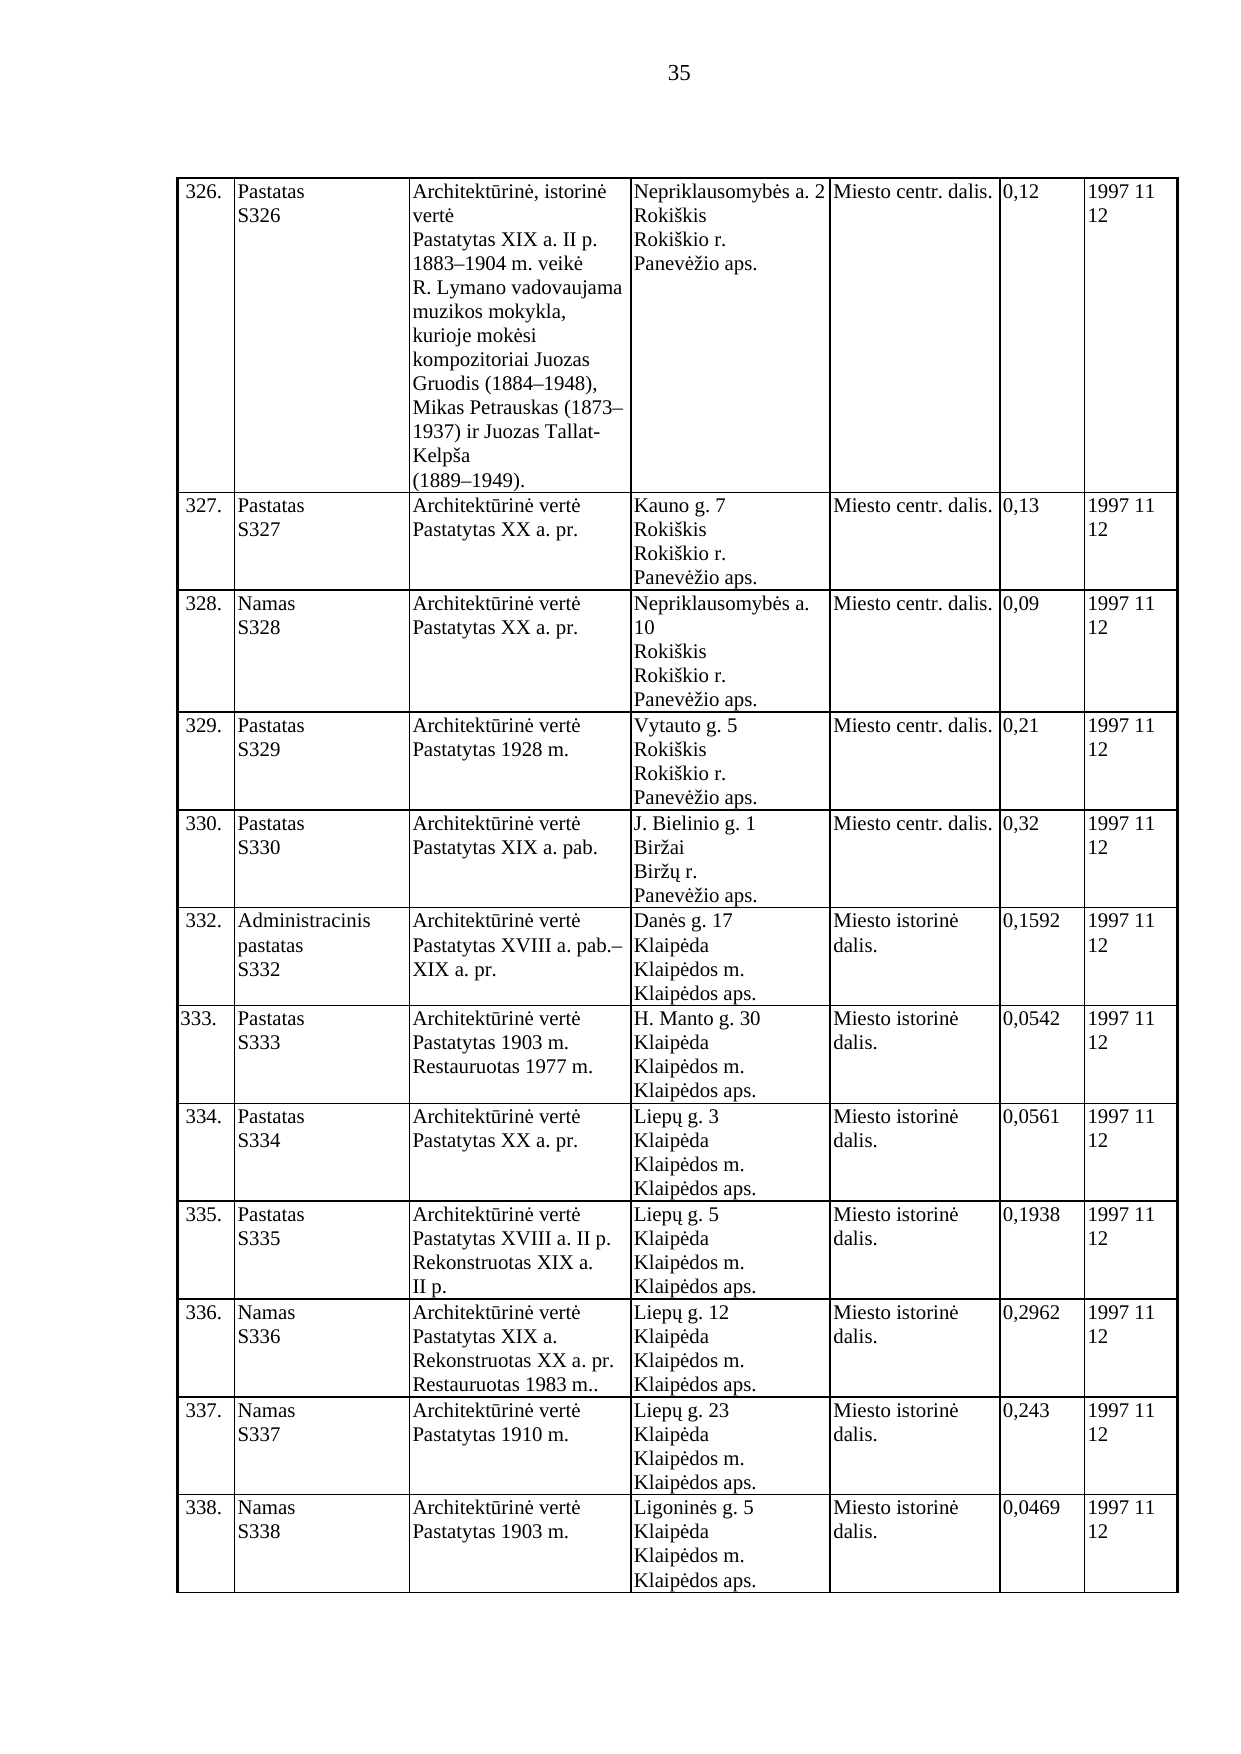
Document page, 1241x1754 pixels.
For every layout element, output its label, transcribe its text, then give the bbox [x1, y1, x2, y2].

table_cell Miesto istorinė dalis. [831, 908, 999, 1005]
table_cell 1997 11 12 [1085, 1006, 1176, 1102]
table_cell Architektūrinė, istorinė vertė Pastatytas XIX a. II p. 1883–1904 m. veikė R. Lymano vadovaujama muzikos mokykla, kurioje mokėsi kompozitoriai Juozas Gruodis (1884–1948), Mikas Petrauskas (1873–1937) ir Juozas Tallat-Kelpša (1889–1949). [410, 179, 630, 492]
table_cell 1997 11 12 [1085, 591, 1176, 711]
table_cell 1997 11 12 [1085, 1104, 1176, 1200]
table_cell Pastatas S329 [235, 713, 409, 809]
table_cell Namas S336 [235, 1300, 409, 1396]
table_cell Miesto centr. dalis. [831, 591, 999, 711]
table_cell Miesto centr. dalis. [831, 713, 999, 809]
table_cell 0,13 [1001, 493, 1084, 589]
table_cell 0,12 [1001, 179, 1084, 492]
table_cell 0,0561 [1001, 1104, 1084, 1200]
table_cell Liepų g. 12 Klaipėda Klaipėdos m. Klaipėdos aps. [632, 1300, 829, 1396]
table_cell Miesto istorinė dalis. [831, 1202, 999, 1298]
table_cell Namas S328 [235, 591, 409, 711]
table_cell Architektūrinė vertė Pastatytas XX a. pr. [410, 1104, 630, 1200]
table_cell Architektūrinė vertė Pastatytas 1903 m. Restauruotas 1977 m. [410, 1006, 630, 1102]
table_cell Namas S338 [235, 1495, 409, 1592]
table_cell 336. [179, 1300, 234, 1396]
table_cell Miesto istorinė dalis. [831, 1398, 999, 1494]
table_cell J. Bielinio g. 1 Biržai Biržų r. Panevėžio aps. [632, 811, 829, 907]
table_cell Pastatas S327 [235, 493, 409, 589]
table_cell Miesto istorinė dalis. [831, 1006, 999, 1102]
table_cell 0,243 [1001, 1398, 1084, 1494]
table_cell Pastatas S330 [235, 811, 409, 907]
table_cell Architektūrinė vertė Pastatytas XX a. pr. [410, 591, 630, 711]
table_cell 0,2962 [1001, 1300, 1084, 1396]
table_cell Liepų g. 3 Klaipėda Klaipėdos m. Klaipėdos aps. [632, 1104, 829, 1200]
table_cell [1179, 1200, 1184, 1298]
table_cell 338. [179, 1495, 234, 1592]
table_cell Liepų g. 5 Klaipėda Klaipėdos m. Klaipėdos aps. [632, 1202, 829, 1298]
table_cell 334. [179, 1104, 234, 1200]
table_cell Architektūrinė vertė Pastatytas XVIII a. II p. Rekonstruotas XIX a. II p. [410, 1202, 630, 1298]
table_cell 0,1938 [1001, 1202, 1084, 1298]
table_cell 328. [179, 591, 234, 711]
table_cell 329. [179, 713, 234, 809]
table_cell 327. [179, 493, 234, 589]
table_cell 330. [179, 811, 234, 907]
table_cell Namas S337 [235, 1398, 409, 1494]
table_cell [1179, 492, 1184, 589]
table_cell 1997 11 12 [1085, 1300, 1176, 1396]
table_cell [1179, 1005, 1184, 1102]
table_cell Pastatas S335 [235, 1202, 409, 1298]
table_cell Architektūrinė vertė Pastatytas 1910 m. [410, 1398, 630, 1494]
table_cell Ligoninės g. 5 Klaipėda Klaipėdos m. Klaipėdos aps. [632, 1495, 829, 1592]
table_cell Miesto centr. dalis. [831, 179, 999, 492]
table_cell 0,1592 [1001, 908, 1084, 1005]
table_cell Pastatas S326 [235, 179, 409, 492]
table_cell Architektūrinė vertė Pastatytas XVIII a. pab.–XIX a. pr. [410, 908, 630, 1005]
table_cell 0,0542 [1001, 1006, 1084, 1102]
table_cell [1179, 1396, 1184, 1494]
table_cell 1997 11 12 [1085, 811, 1176, 907]
table_cell 1997 11 12 [1085, 908, 1176, 1005]
table_cell 1997 11 12 [1085, 493, 1176, 589]
table_cell [1179, 809, 1184, 907]
table_cell H. Manto g. 30 Klaipėda Klaipėdos m. Klaipėdos aps. [632, 1006, 829, 1102]
table_cell 333. [179, 1006, 234, 1102]
table_cell [1179, 589, 1184, 711]
table_cell 335. [179, 1202, 234, 1298]
table_cell 1997 11 12 [1085, 179, 1176, 492]
table_cell Vytauto g. 5 Rokiškis Rokiškio r. Panevėžio aps. [632, 713, 829, 809]
table_cell 0,21 [1001, 713, 1084, 809]
table_cell Pastatas S334 [235, 1104, 409, 1200]
table_cell 0,09 [1001, 591, 1084, 711]
table_cell Miesto istorinė dalis. [831, 1300, 999, 1396]
table_cell 1997 11 12 [1085, 1398, 1176, 1494]
table_cell Architektūrinė vertė Pastatytas 1903 m. [410, 1495, 630, 1592]
table_cell [1179, 1298, 1184, 1396]
table_cell Miesto centr. dalis. [831, 493, 999, 589]
table_cell Nepriklausomybės a. 2 Rokiškis Rokiškio r. Panevėžio aps. [632, 179, 829, 492]
table_cell Miesto istorinė dalis. [831, 1104, 999, 1200]
table_cell 337. [179, 1398, 234, 1494]
table_cell Miesto centr. dalis. [831, 811, 999, 907]
table_cell Danės g. 17 Klaipėda Klaipėdos m. Klaipėdos aps. [632, 908, 829, 1005]
table_cell [1179, 1103, 1184, 1200]
table_cell Pastatas S333 [235, 1006, 409, 1102]
table_cell Liepų g. 23 Klaipėda Klaipėdos m. Klaipėdos aps. [632, 1398, 829, 1494]
table_cell Administracinis pastatas S332 [235, 908, 409, 1005]
table_cell [1179, 1494, 1184, 1592]
table_cell 1997 11 12 [1085, 1495, 1176, 1592]
table_cell 332. [179, 908, 234, 1005]
table_cell 1997 11 12 [1085, 713, 1176, 809]
table_cell 0,0469 [1001, 1495, 1084, 1592]
table_cell Architektūrinė vertė Pastatytas XIX a. pab. [410, 811, 630, 907]
table_cell [1179, 711, 1184, 809]
table_cell Kauno g. 7 Rokiškis Rokiškio r. Panevėžio aps. [632, 493, 829, 589]
table_cell Miesto istorinė dalis. [831, 1495, 999, 1592]
table_cell 0,32 [1001, 811, 1084, 907]
table_cell 1997 11 12 [1085, 1202, 1176, 1298]
table_cell 326. [179, 179, 234, 492]
table_cell Architektūrinė vertė Pastatytas 1928 m. [410, 713, 630, 809]
table_cell Nepriklausomybės a. 10 Rokiškis Rokiškio r. Panevėžio aps. [632, 591, 829, 711]
table_cell Architektūrinė vertė Pastatytas XIX a. Rekonstruotas XX a. pr. Restauruotas 1983 m.. [410, 1300, 630, 1396]
table_cell [1179, 907, 1184, 1005]
table_cell [1179, 177, 1184, 492]
table_cell Architektūrinė vertė Pastatytas XX a. pr. [410, 493, 630, 589]
